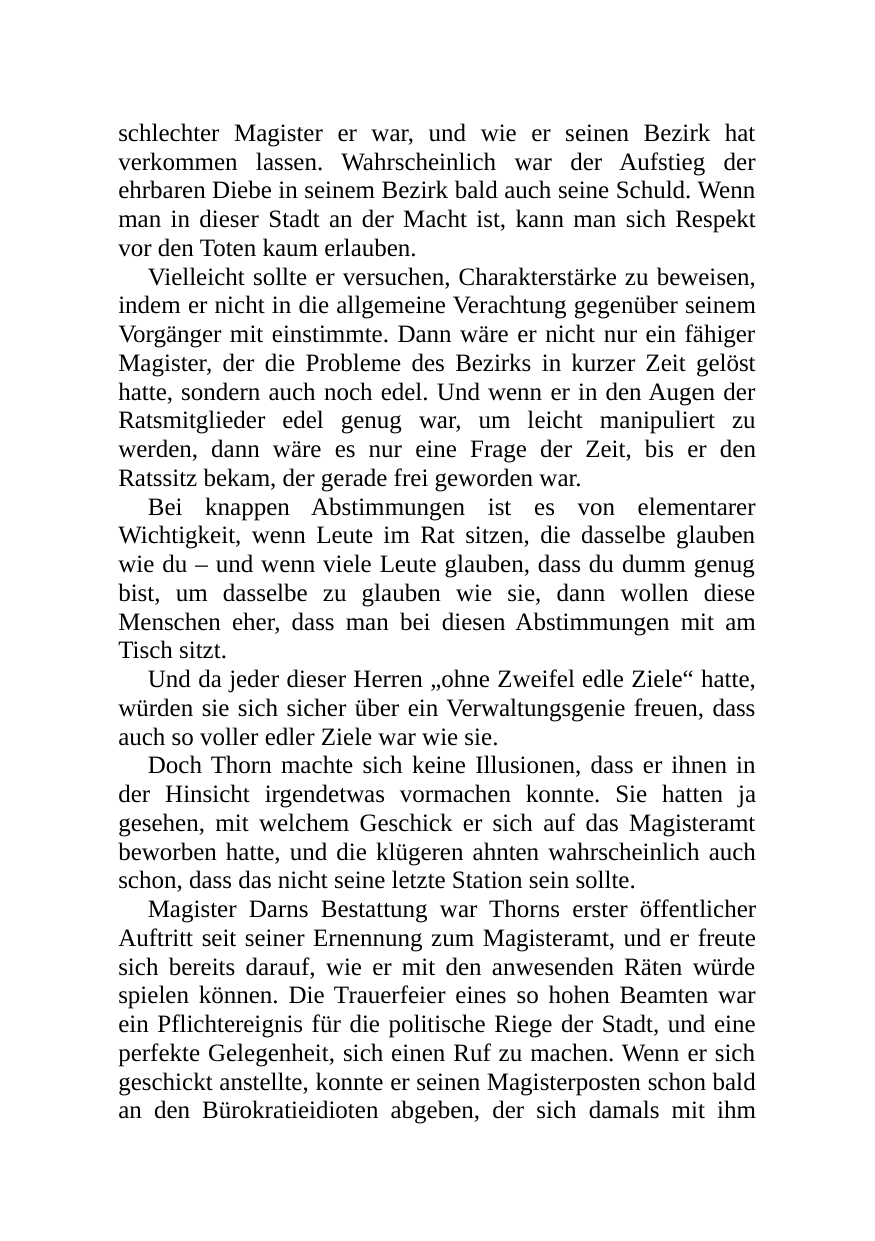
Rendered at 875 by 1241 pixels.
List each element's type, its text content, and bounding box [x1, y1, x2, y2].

text Doch Thorn machte sich keine Illusionen, dass er ihnen in der Hinsicht irgendetwas vormachen konnte. Sie hatten ja gesehen, mit welchem Geschick er sich auf das Magisteramt beworben hatte, und die klügeren ahnten wahrscheinlich auch schon, dass das nicht seine letzte Station sein sollte. [118, 751, 756, 894]
text Und da jeder dieser Herren „ohne Zweifel edle Ziele“ hatte, würden sie sich sicher über ein Verwaltungsgenie freuen, dass auch so voller edler Ziele war wie sie. [118, 664, 756, 751]
text Bei knappen Abstimmungen ist es von elementarer Wichtigkeit, wenn Leute im Rat sitzen, die dasselbe glauben wie du – und wenn viele Leute glauben, dass du dumm genug bist, um dasselbe zu glauben wie sie, dann wollen diese Menschen eher, dass man bei diesen Abstimmungen mit am Tisch sitzt. [118, 492, 756, 664]
text schlechter Magister er war, und wie er seinen Bezirk hat verkommen lassen. Wahrscheinlich war der Aufstieg der ehrbaren Diebe in seinem Bezirk bald auch seine Schuld. Wenn man in dieser Stadt an der Macht ist, kann man sich Respekt vor den Toten kaum erlauben. [118, 118, 756, 262]
text Vielleicht sollte er versuchen, Charakterstärke zu beweisen, indem er nicht in die allgemeine Verachtung gegenüber seinem Vorgänger mit einstimmte. Dann wäre er nicht nur ein fähiger Magister, der die Probleme des Bezirks in kurzer Zeit gelöst hatte, sondern auch noch edel. Und wenn er in den Augen der Ratsmitglieder edel genug war, um leicht manipuliert zu werden, dann wäre es nur eine Frage der Zeit, bis er den Ratssitz bekam, der gerade frei geworden war. [118, 262, 756, 492]
text Magister Darns Bestattung war Thorns erster öffentlicher Auftritt seit seiner Ernennung zum Magisteramt, und er freute sich bereits darauf, wie er mit den anwesenden Räten würde spielen können. Die Trauerfeier eines so hohen Beamten war ein Pflichtereignis für die politische Riege der Stadt, und eine perfekte Gelegenheit, sich einen Ruf zu machen. Wenn er sich geschickt anstellte, konnte er seinen Magisterposten schon bald an den Bürokratieidioten abgeben, der sich damals mit ihm [118, 894, 756, 1124]
